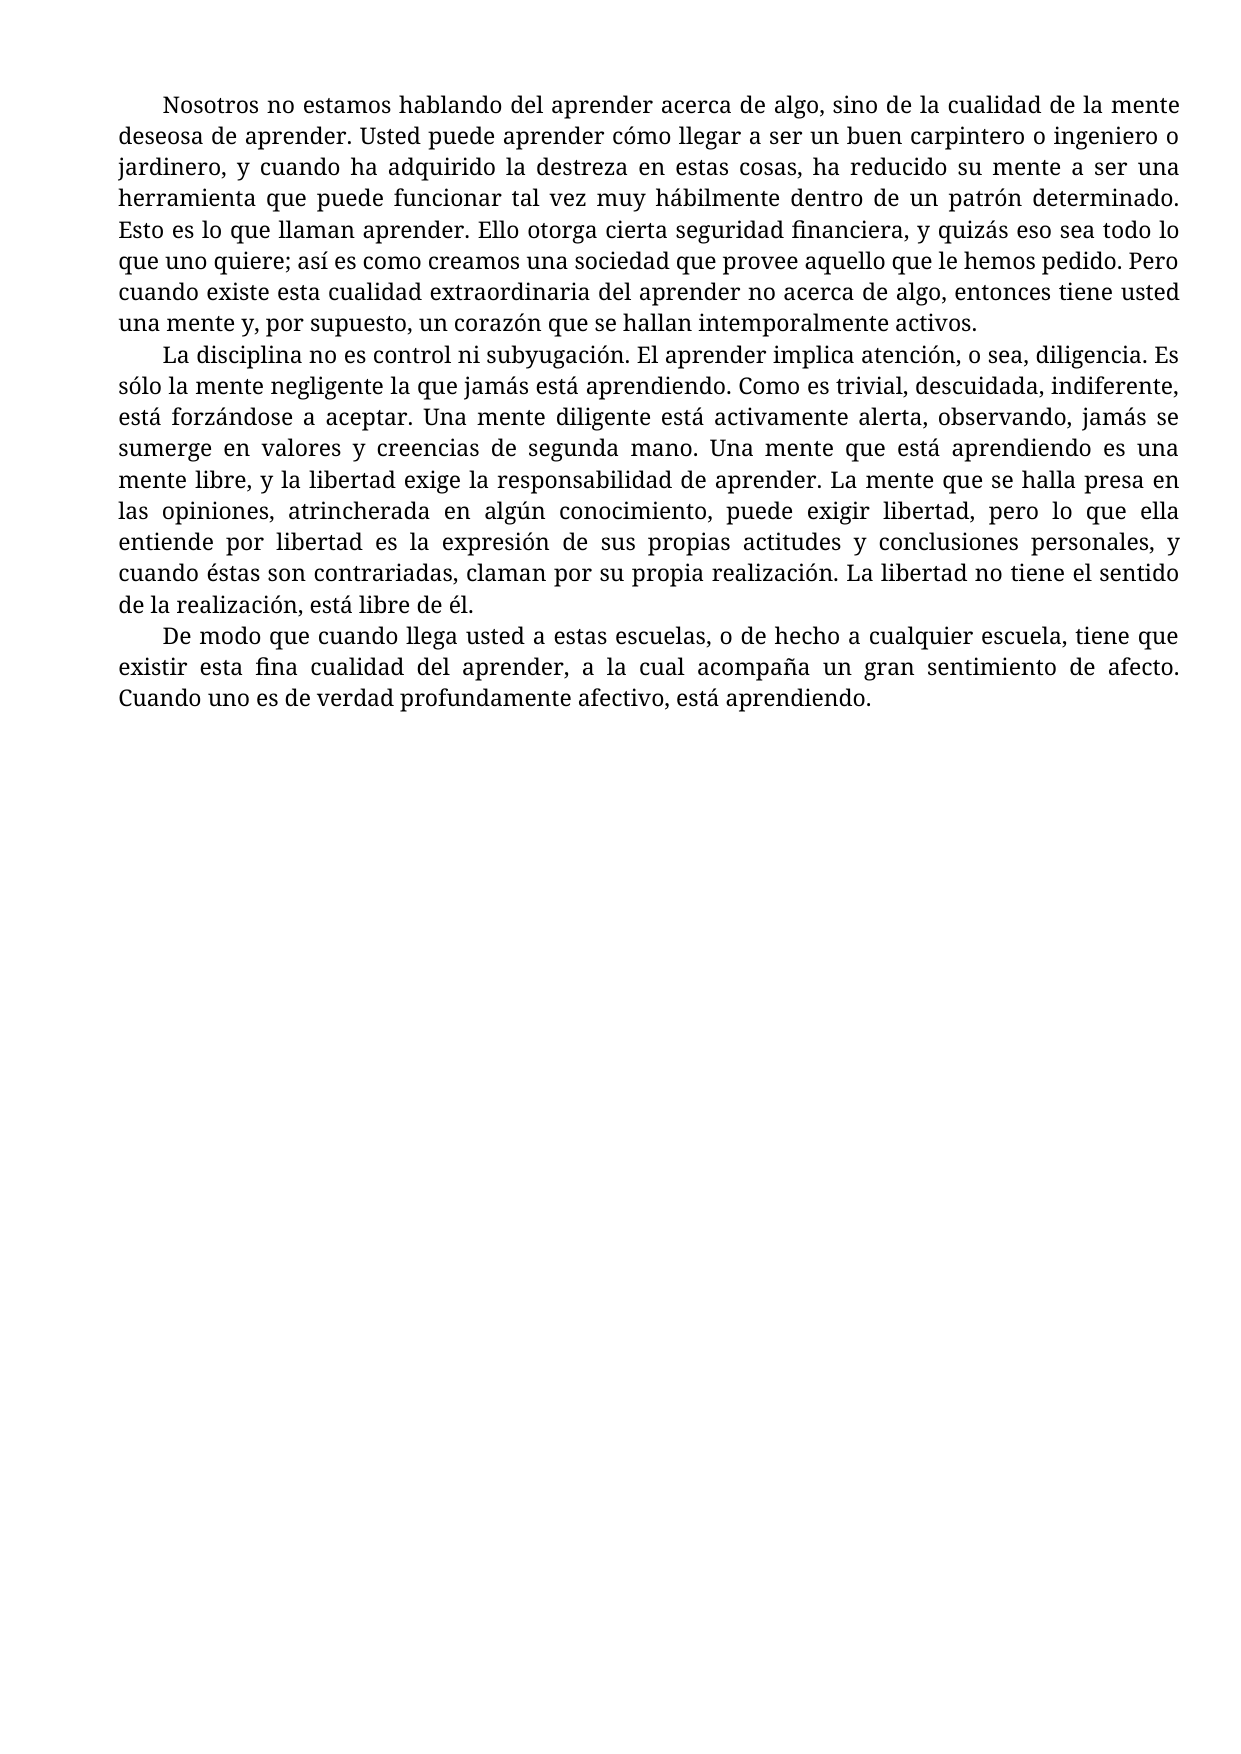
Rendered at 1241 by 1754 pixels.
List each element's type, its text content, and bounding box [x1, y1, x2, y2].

text La disciplina no es control ni subyugación. El aprender implica atención, o sea, diligencia. Es sólo la mente negligente la que jamás está aprendiendo. Como es trivial, descuidada, indiferente, está forzándose a aceptar. Una mente diligente está activamente alerta, observando, jamás se sumerge en valores y creencias de segunda mano. Una mente que está aprendiendo es una mente libre, y la libertad exige la responsabilidad de aprender. La mente que se halla presa en las opiniones, atrincherada en algún conocimiento, puede exigir libertad, pero lo que ella entiende por libertad es la expresión de sus propias actitudes y conclusiones personales, y cuando éstas son contrariadas, claman por su propia realización. La libertad no tiene el sentido de la realización, está libre de él. [118, 339, 1181, 620]
text Nosotros no estamos hablando del aprender acerca de algo, sino de la cualidad de la mente deseosa de aprender. Usted puede aprender cómo llegar a ser un buen carpintero o ingeniero o jardinero, y cuando ha adquirido la destreza en estas cosas, ha reducido su mente a ser una herramienta que puede funcionar tal vez muy hábilmente dentro de un patrón determinado. Esto es lo que llaman aprender. Ello otorga cierta seguridad financiera, y quizás eso sea todo lo que uno quiere; así es como creamos una sociedad que provee aquello que le hemos pedido. Pero cuando existe esta cualidad extraordinaria del aprender no acerca de algo, entonces tiene usted una mente y, por supuesto, un corazón que se hallan intemporalmente activos. [118, 89, 1181, 339]
text De modo que cuando llega usted a estas escuelas, o de hecho a cualquier escuela, tiene que existir esta fina cualidad del aprender, a la cual acompaña un gran sentimiento de afecto. Cuando uno es de verdad profundamente afectivo, está aprendiendo. [118, 620, 1181, 714]
